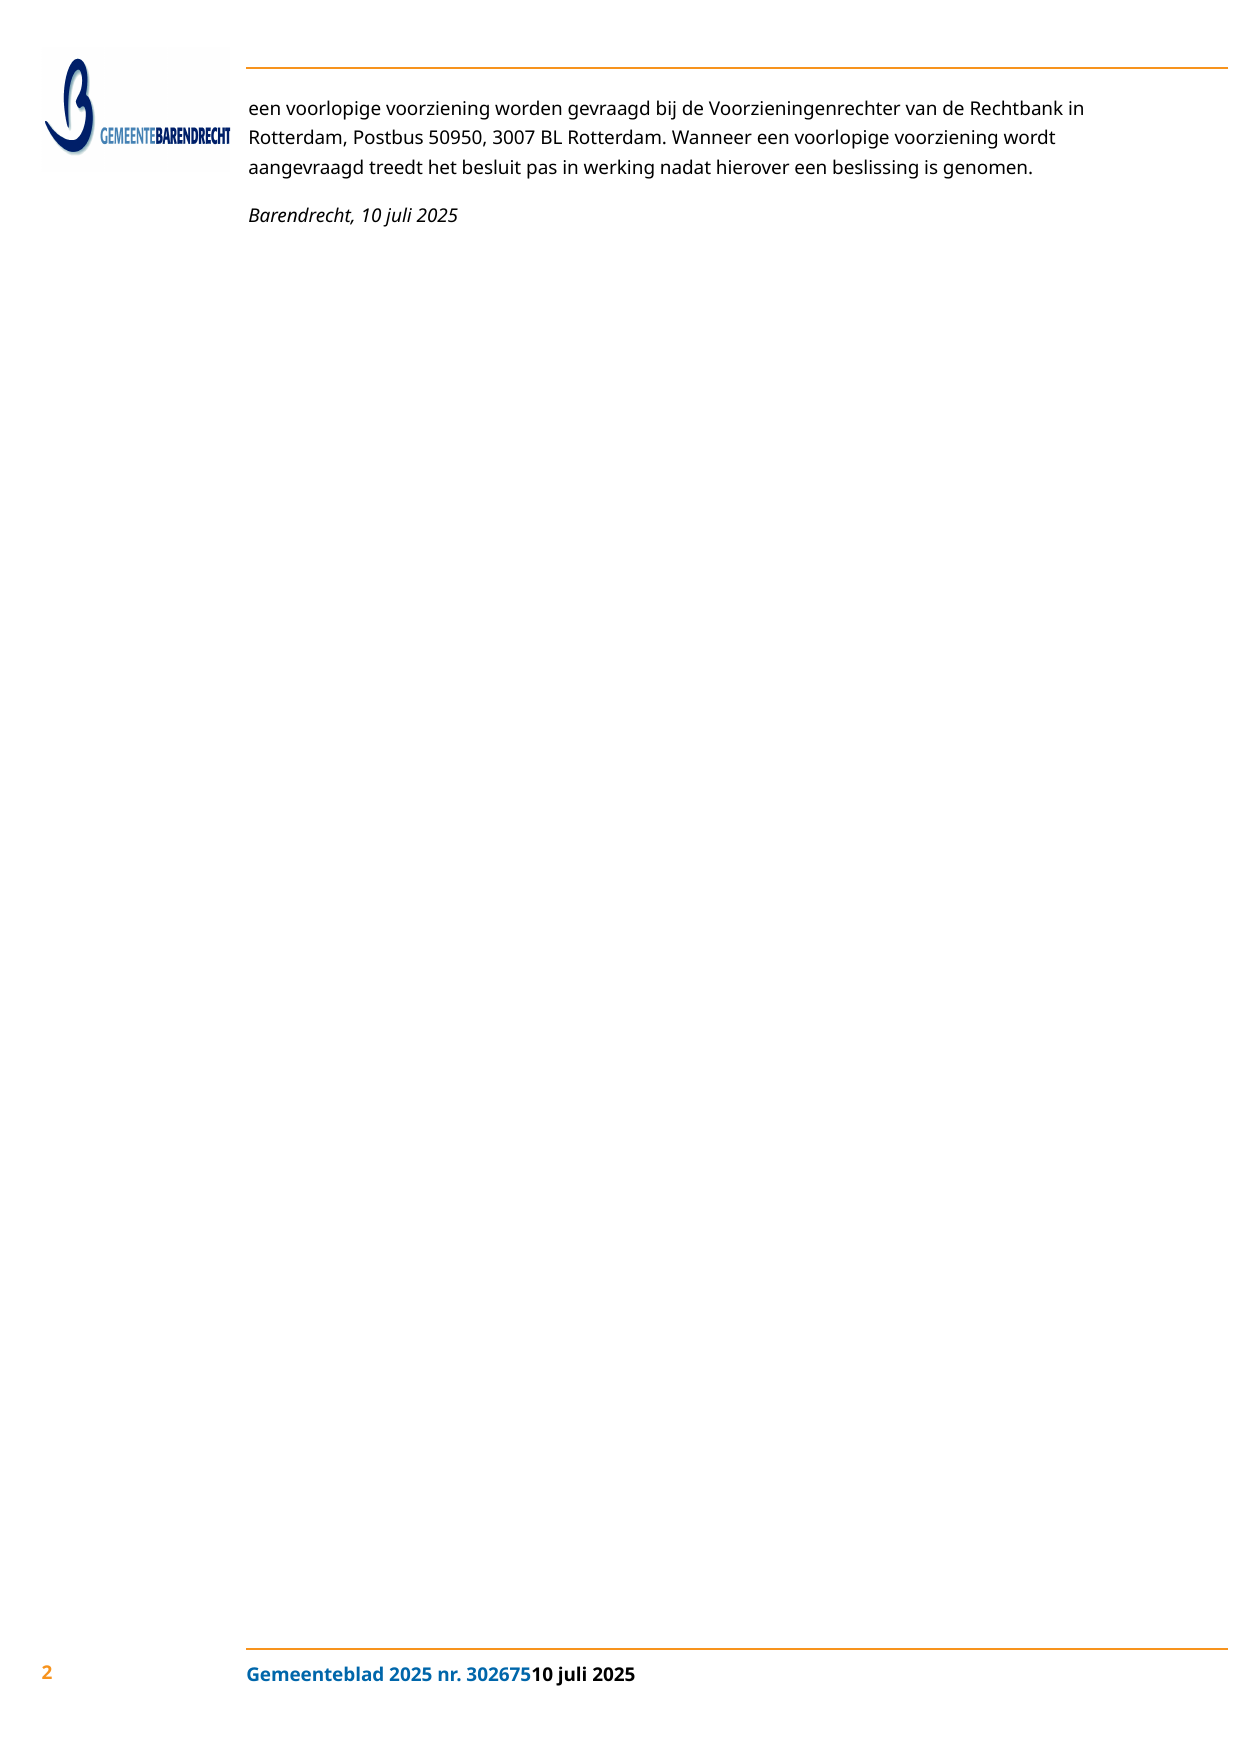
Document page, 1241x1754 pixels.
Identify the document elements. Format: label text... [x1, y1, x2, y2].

picture [41, 47, 231, 172]
text Barendrecht, 10 juli 2025 [248, 202, 1152, 227]
text een voorlopige voorziening worden gevraagd bij de Voorzieningenrechter van de Rechtbank in Rotterdam, Postbus 50950, 3007 BL Rotterdam. Wanneer een voorlopige voorziening wordt aangevraagd treedt het besluit pas in werking nadat hierover een beslissing is genomen. [248, 95, 1152, 180]
